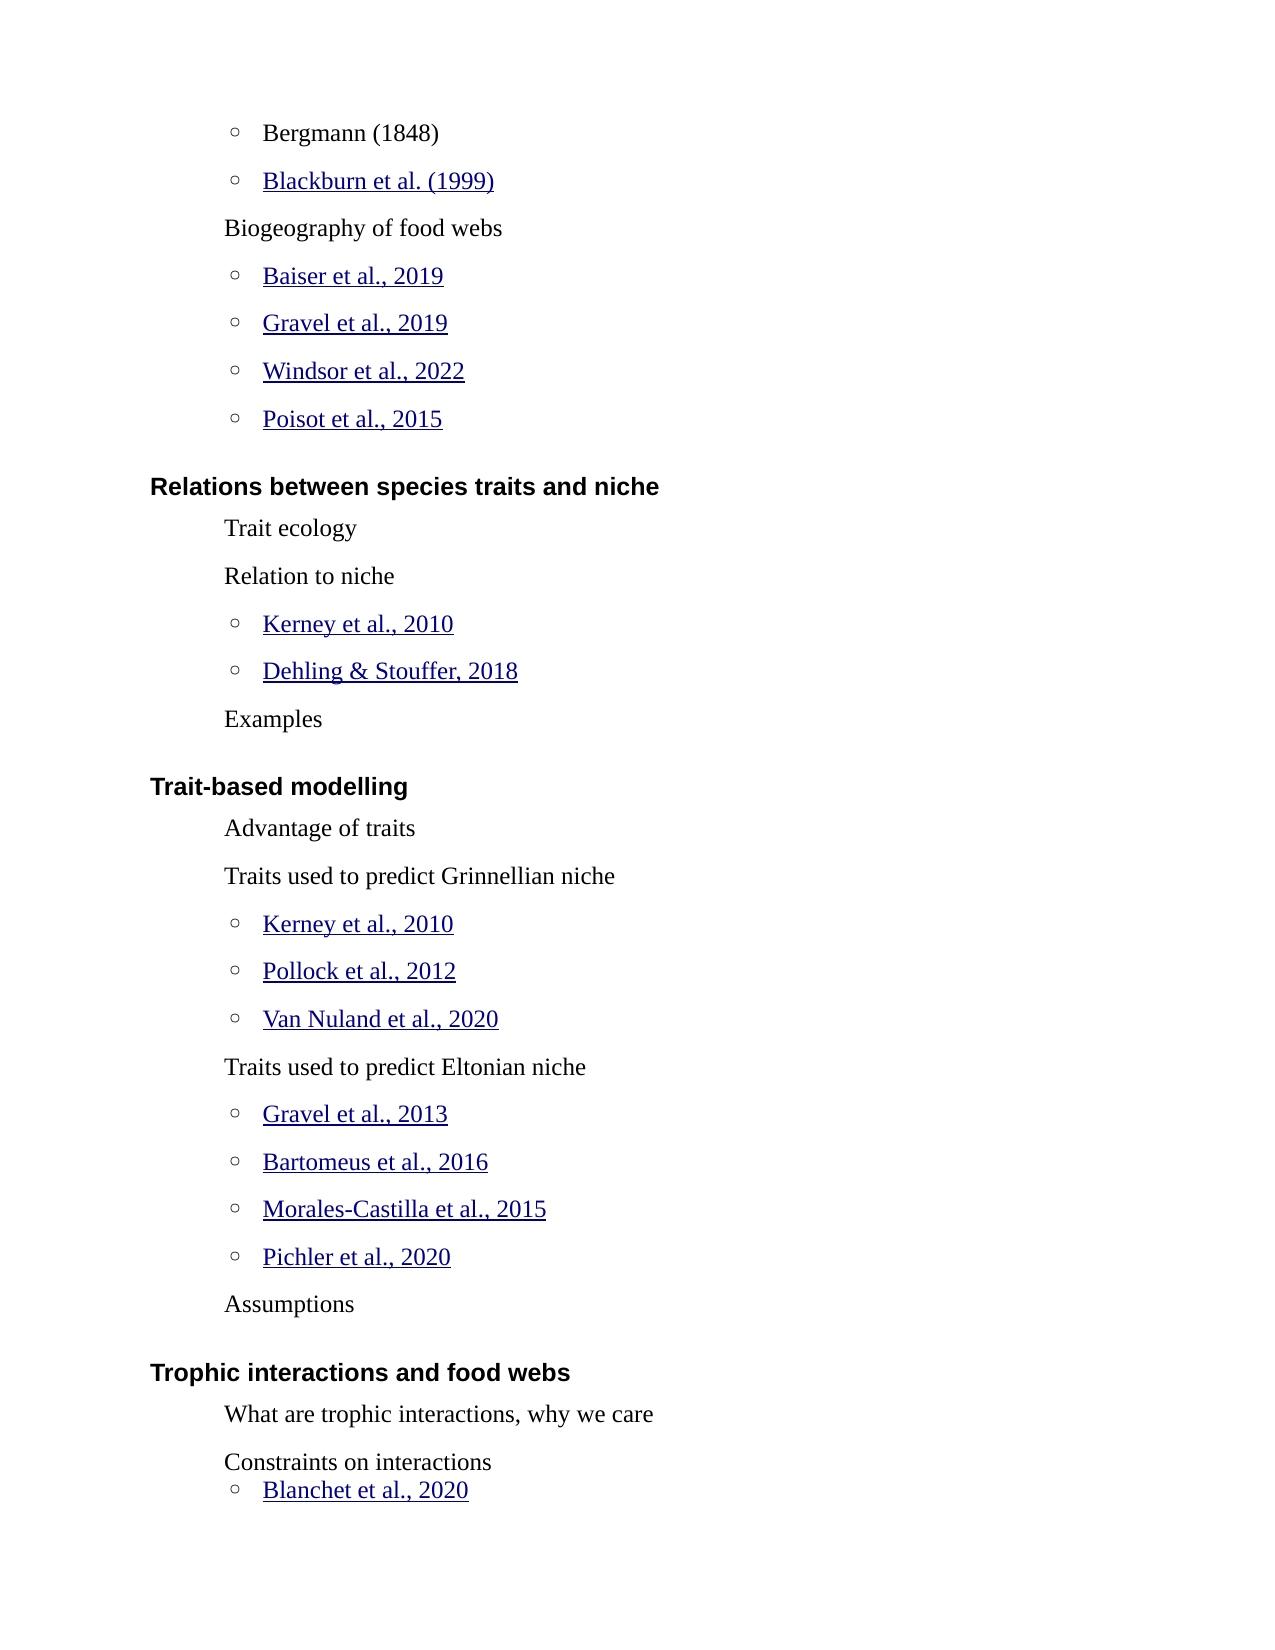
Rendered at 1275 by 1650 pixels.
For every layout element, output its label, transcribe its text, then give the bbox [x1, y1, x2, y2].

list Bartomeus et al., 2016 [225, 1147, 1125, 1176]
text Relation to niche [150, 561, 1125, 590]
list Pollock et al., 2012 [225, 956, 1125, 985]
subtitle Trophic interactions and food webs [150, 1358, 1125, 1387]
subtitle Trait-based modelling [150, 772, 1125, 801]
list Bergmann (1848) [225, 118, 1125, 147]
list Windsor et al., 2022 [225, 356, 1125, 385]
text Assumptions [150, 1289, 1125, 1318]
list Pichler et al., 2020 [225, 1242, 1125, 1271]
list Gravel et al., 2019 [225, 308, 1125, 337]
list Dehling & Stouffer, 2018 [225, 656, 1125, 685]
text Traits used to predict Eltonian niche [150, 1052, 1125, 1080]
list Gravel et al., 2013 [225, 1099, 1125, 1128]
list Kerney et al., 2010 [225, 909, 1125, 937]
text Trait ecology [150, 513, 1125, 542]
list Blanchet et al., 2020 [225, 1476, 1125, 1504]
text Constraints on interactions [150, 1447, 1125, 1476]
subtitle Relations between species traits and niche [150, 472, 1125, 501]
list Van Nuland et al., 2020 [225, 1004, 1125, 1033]
list Baiser et al., 2019 [225, 261, 1125, 290]
text Traits used to predict Grinnellian niche [150, 861, 1125, 890]
text Examples [150, 704, 1125, 733]
list Blackburn et al. (1999) [225, 166, 1125, 194]
text What are trophic interactions, why we care [150, 1399, 1125, 1428]
text Biogeography of food webs [150, 213, 1125, 242]
list Poisot et al., 2015 [225, 404, 1125, 432]
list Morales-Castilla et al., 2015 [225, 1194, 1125, 1223]
text Advantage of traits [150, 813, 1125, 842]
list Kerney et al., 2010 [225, 609, 1125, 637]
